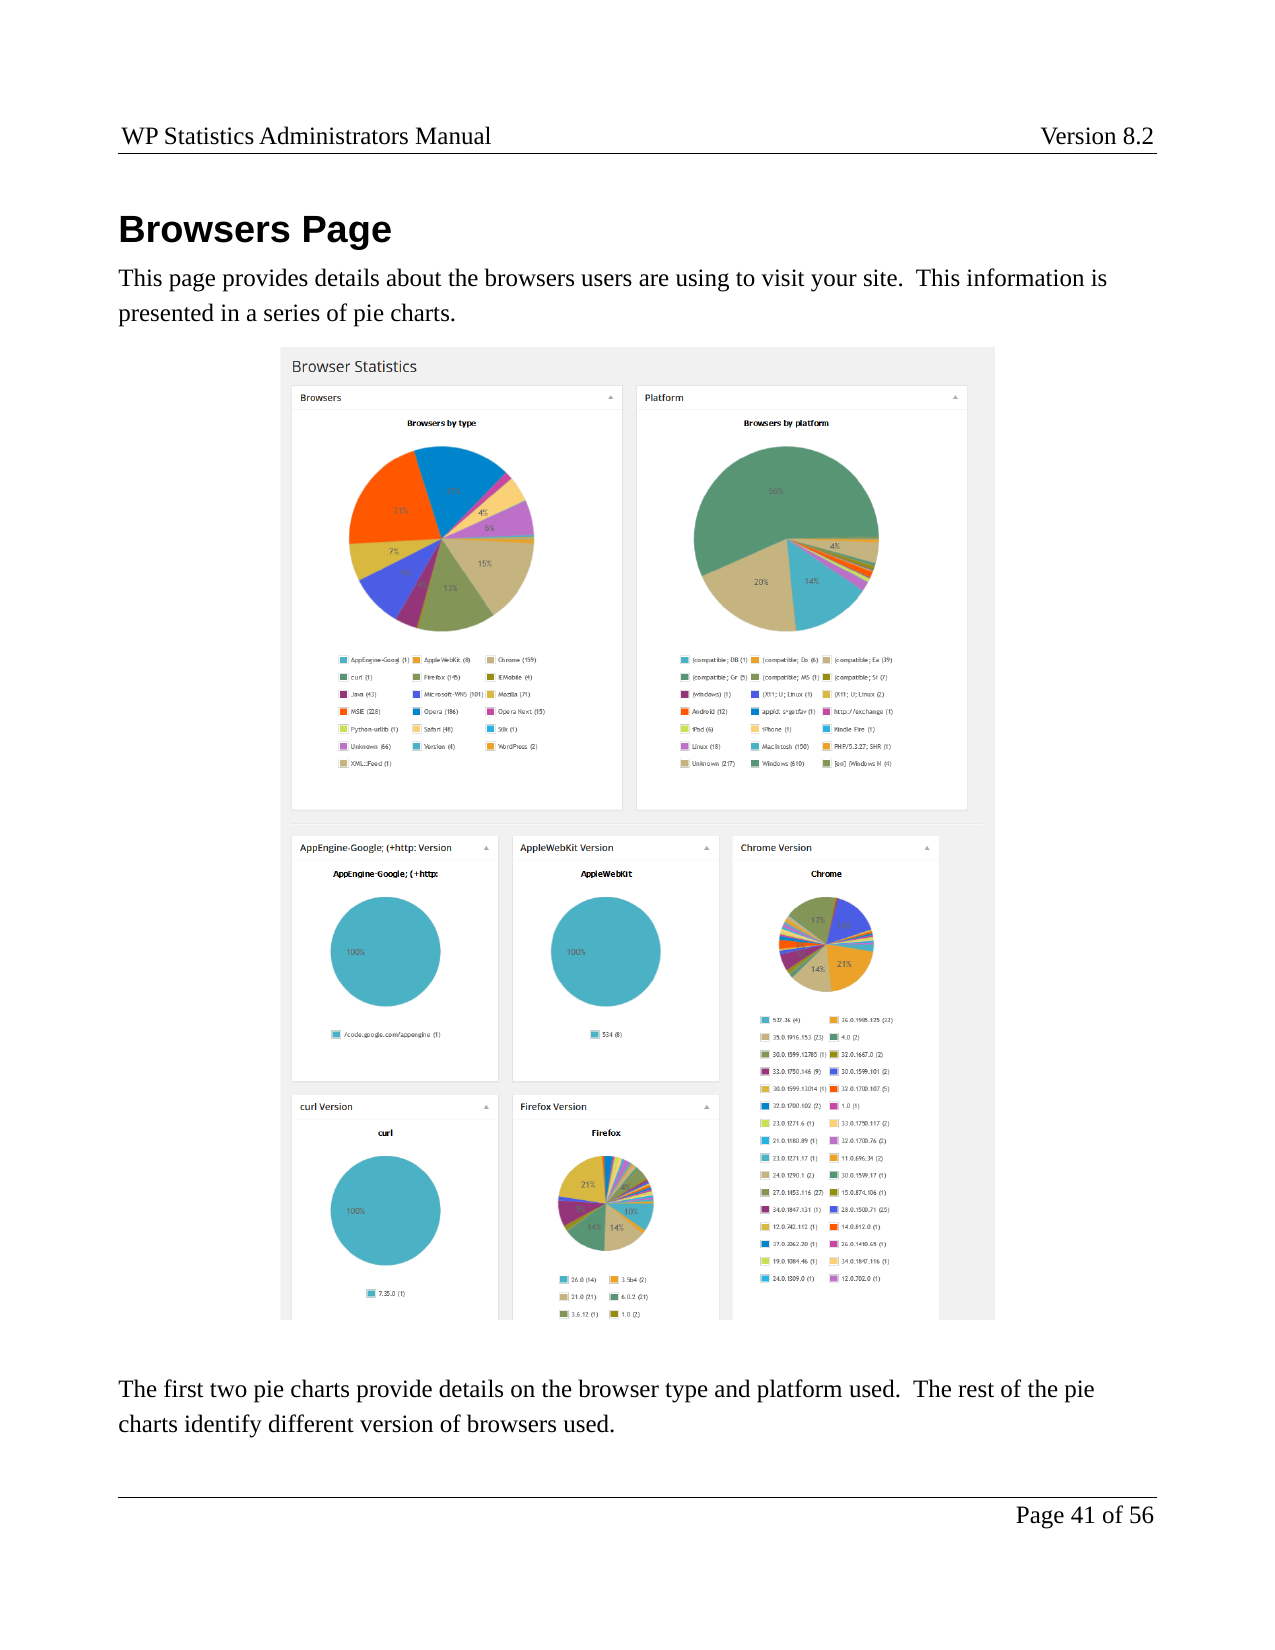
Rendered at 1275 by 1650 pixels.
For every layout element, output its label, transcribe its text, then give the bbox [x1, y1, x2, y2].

text The first two pie charts provide details on the browser type and platform used. The rest of the pie charts identify different version of browsers used. [118, 1374, 1157, 1437]
picture [280, 347, 995, 1320]
subtitle Browsers Page [118, 207, 1157, 251]
text This page provides details about the browsers users are using to visit your site. This information is presented in a series of pie charts. [118, 263, 1157, 327]
